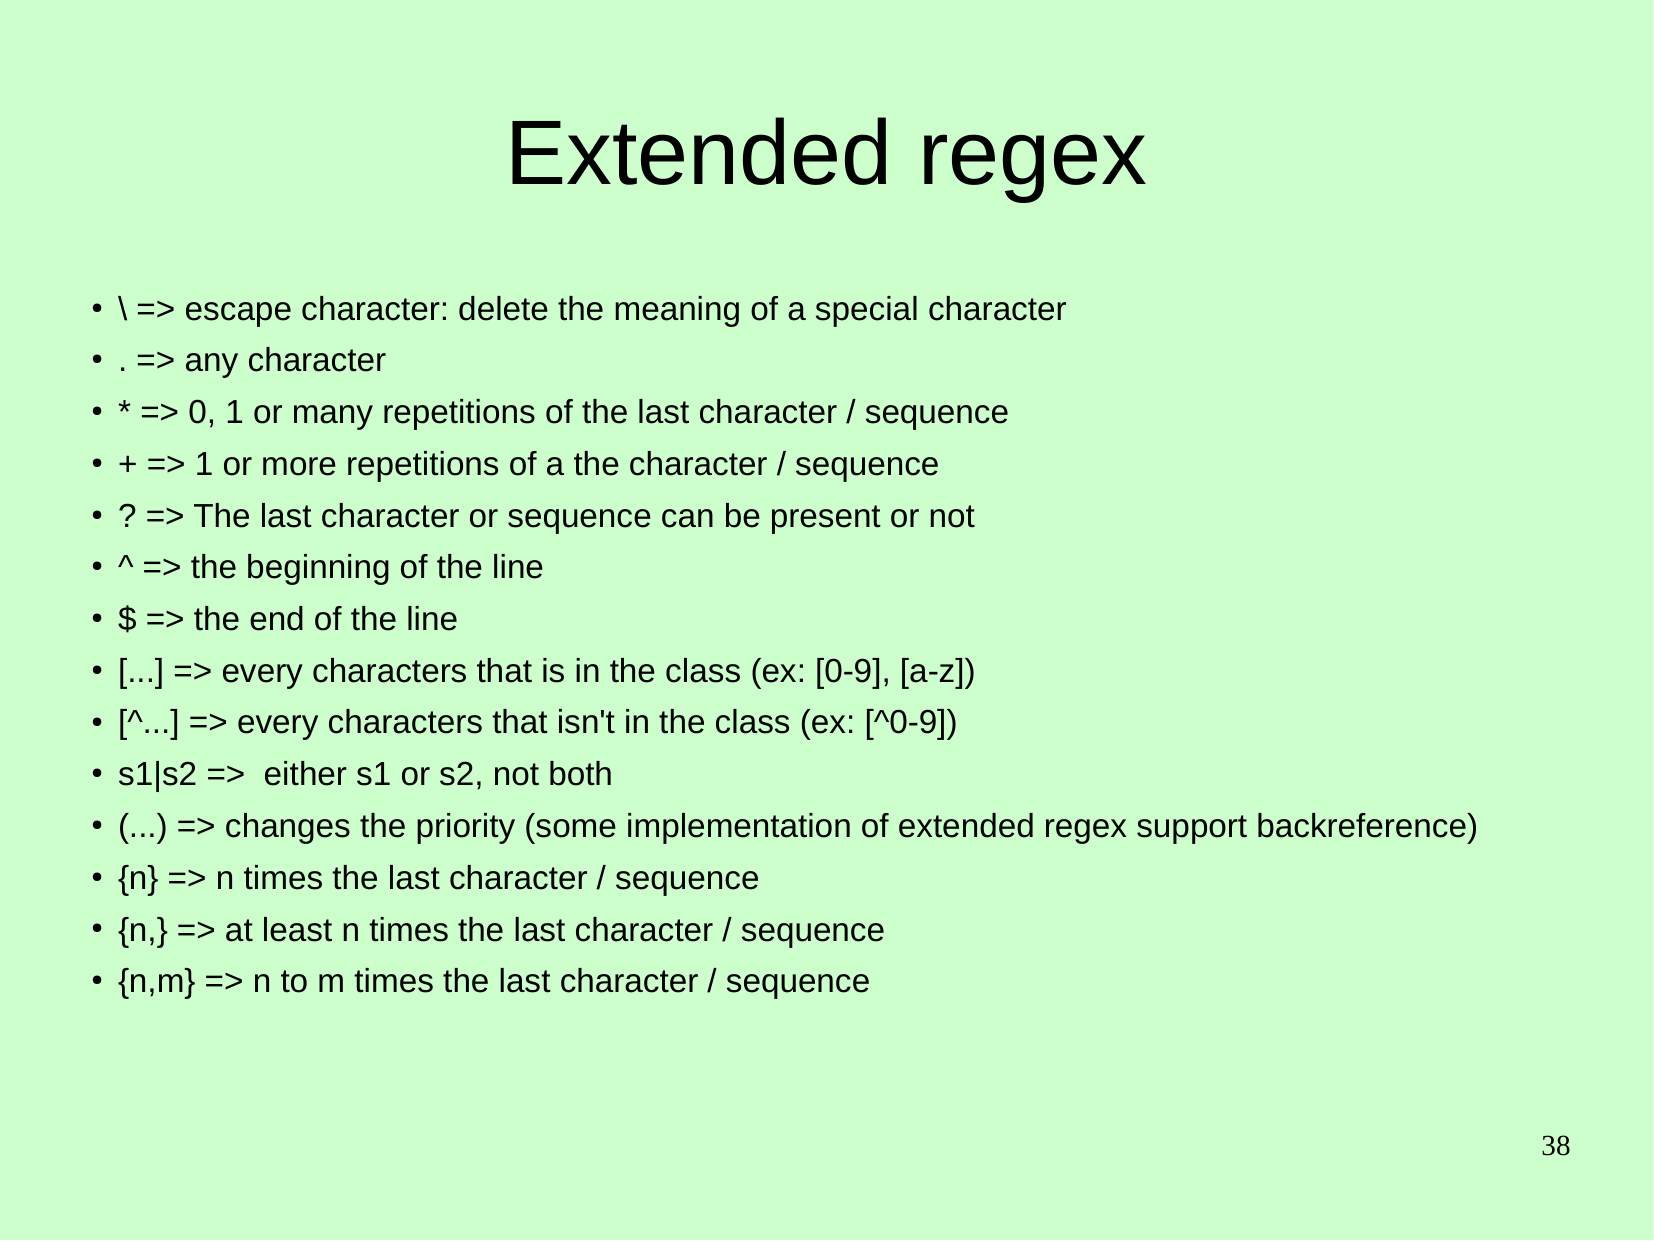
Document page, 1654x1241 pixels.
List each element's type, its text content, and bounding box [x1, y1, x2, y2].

list \ => escape character: delete the meaning of a special character . => any character * => 0, 1 or many repetitions of the last character / sequence + => 1 or more repetitions of a the character / sequence ? => The last character or sequence can be present or not ^ => the beginning of the line $ => the end of the line [...] => every characters that is in the class (ex: [0-9], [a-z]) [^...] => every characters that isn't in the class (ex: [^0-9]) s1|s2 => either s1 or s2, not both (...) => changes the priority (some implementation of extended regex support backreference) {n} => n times the last character / sequence {n,} => at least n times the last character / sequence {n,m} => n to m times the last character / sequence [82, 290, 1571, 1010]
title Extended regex [82, 49, 1571, 257]
